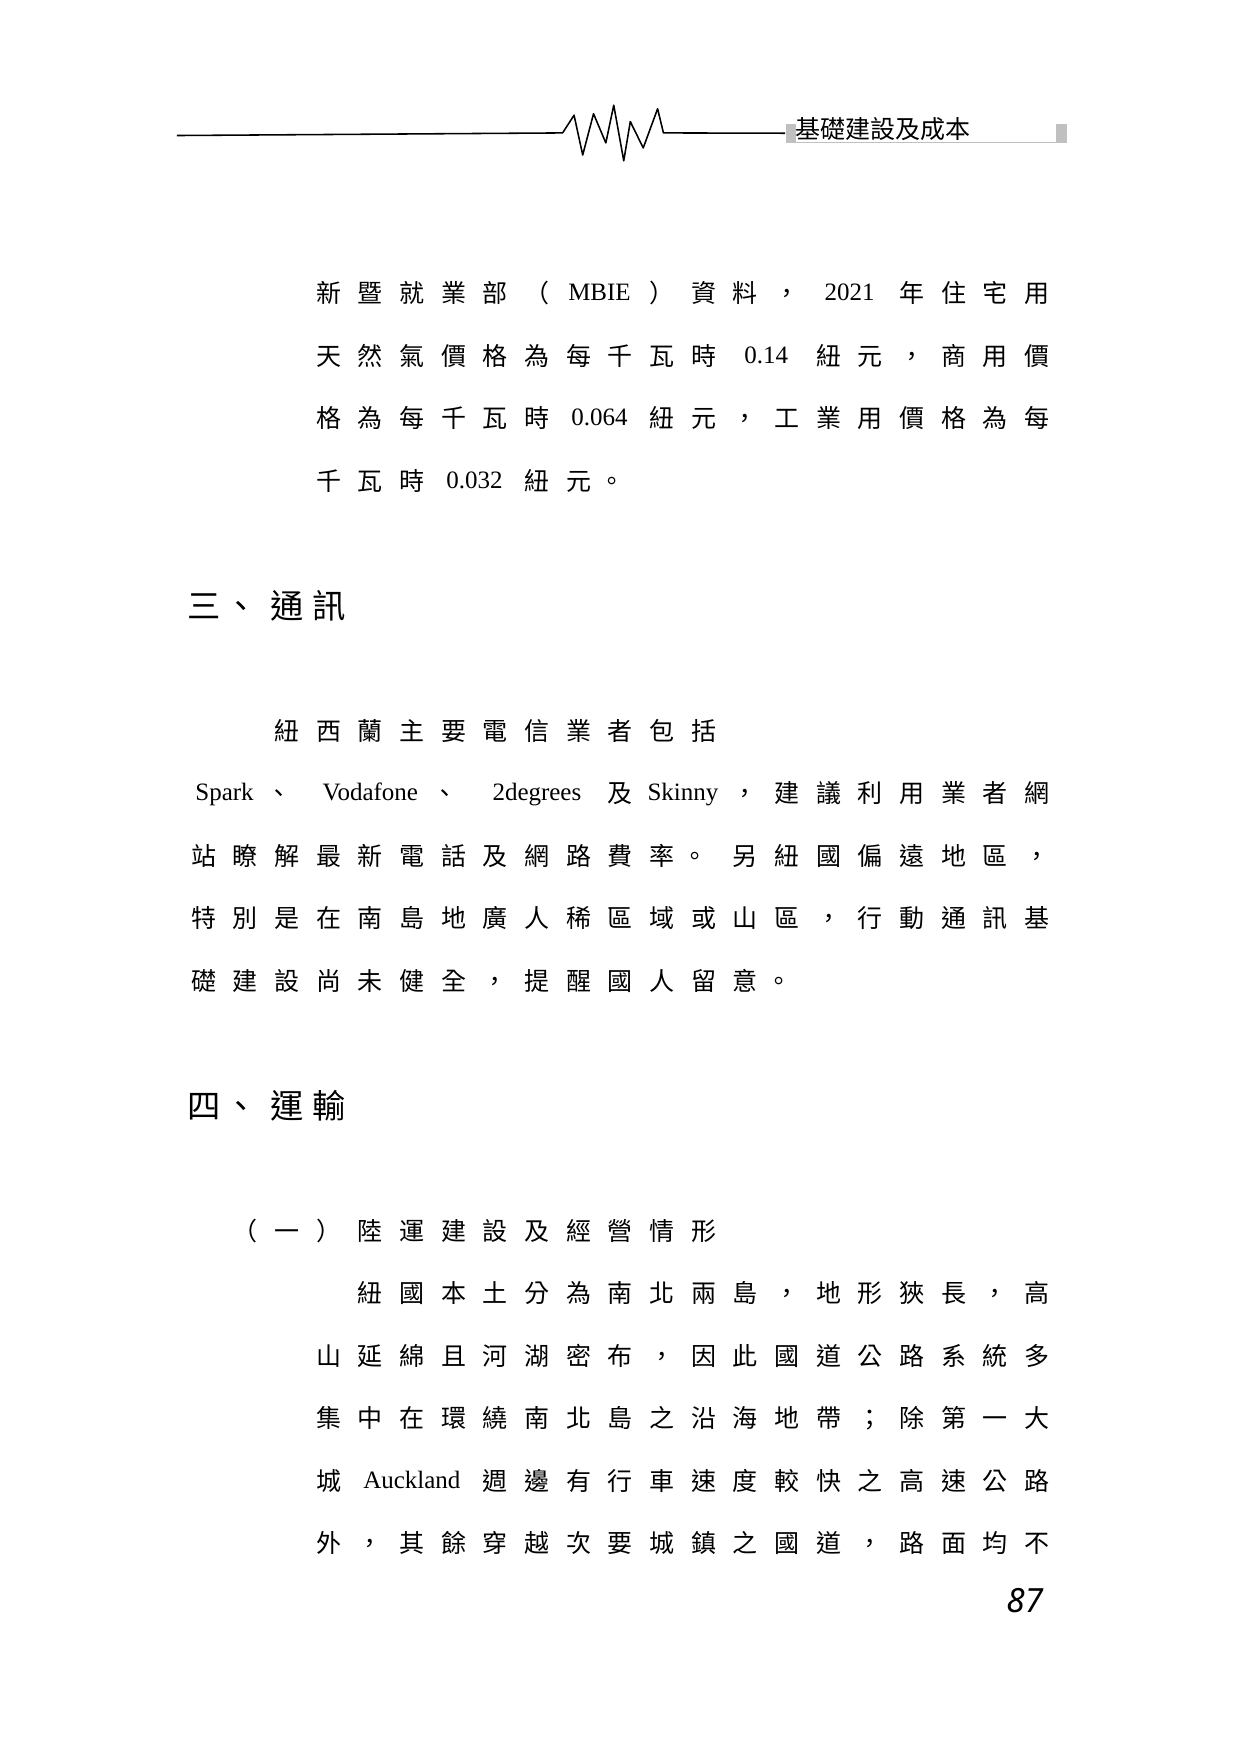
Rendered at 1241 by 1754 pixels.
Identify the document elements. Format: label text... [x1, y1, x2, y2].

text 新暨就業部（MBIE）資料，2021年住宅用天然氣價格為每千瓦時0.14紐元，商用價格為每千瓦時0.064紐元，工業用價格為每千瓦時0.032紐元。 [281, 250, 1058, 500]
text 紐西蘭主要電信業者包括Spark、Vodafone、2degrees及Skinny，建議利用業者網站瞭解最新電話及網路費率。另紐國偏遠地區，特別是在南島地廣人稀區域或山區，行動通訊基礎建設尚未健全，提醒國人留意。 [183, 688, 1058, 1000]
text 紐國本土分為南北兩島，地形狹長，高山延綿且河湖密布，因此國道公路系統多集中在環繞南北島之沿海地帶；除第一大城Auckland週邊有行車速度較快之高速公路外，其餘穿越次要城鎮之國道，路面均不 [281, 1250, 1058, 1563]
text 四、運輸 [183, 1063, 1058, 1125]
text （一）陸運建設及經營情形 [207, 1188, 1058, 1250]
text 三、通訊 [183, 563, 1058, 625]
